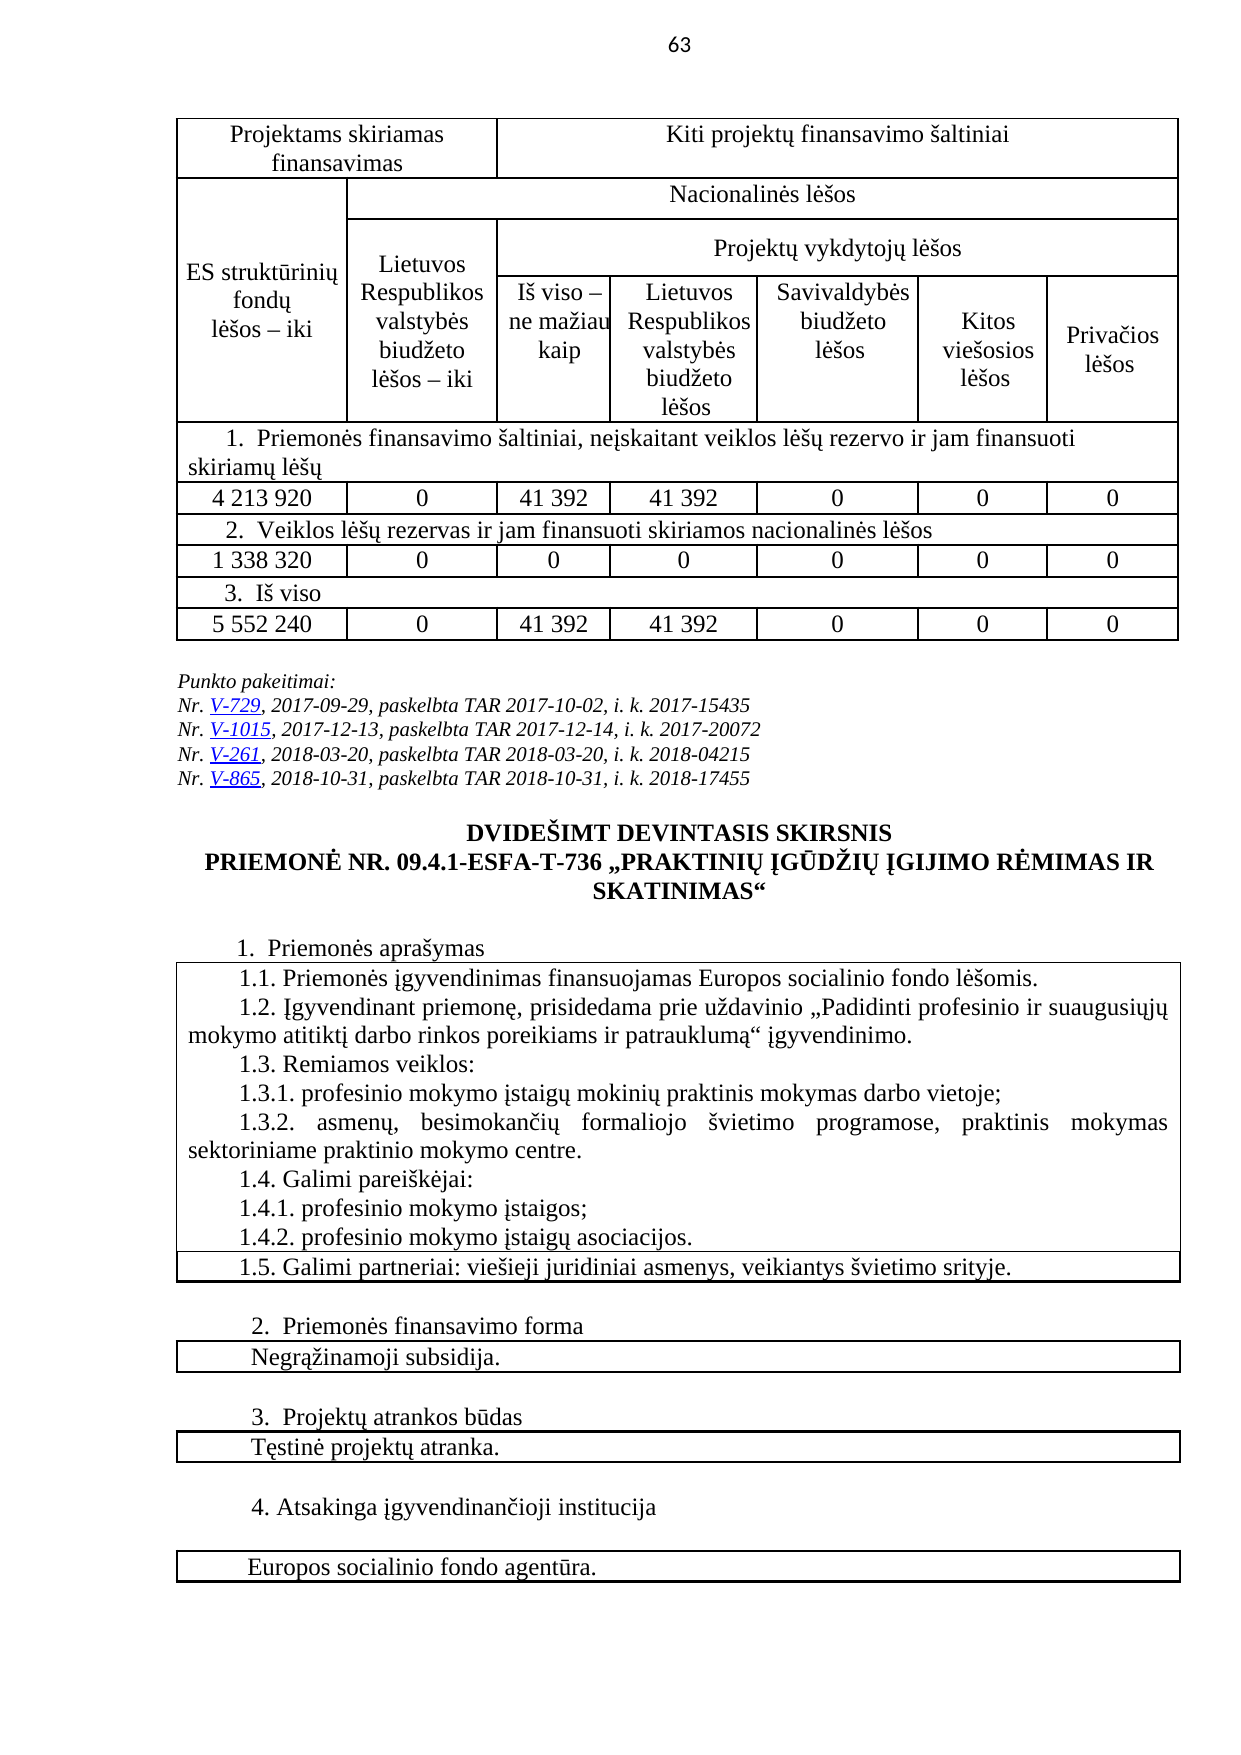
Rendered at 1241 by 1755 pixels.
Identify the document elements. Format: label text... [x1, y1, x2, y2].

table_header 1.1. Priemonės įgyvendinimas finansuojamas Europos socialinio fondo lėšomis. [177, 963, 1180, 992]
table_cell Iš viso – ne mažiau kaip [498, 277, 609, 421]
table_cell 3. Iš viso [178, 578, 1177, 607]
table_cell 0 [919, 609, 1046, 639]
table_cell 4 213 920 [178, 483, 346, 513]
table_cell 1.4. Galimi pareiškėjai: 1.4.1. profesinio mokymo įstaigos; 1.4.2. profesinio mokymo įstaigų asociacijos. [177, 1164, 1180, 1251]
table_cell Projektų vykdytojų lėšos [498, 220, 1177, 275]
table_header Negrąžinamoji subsidija. [178, 1342, 1179, 1371]
text DVIDEŠIMT DEVINTASIS SKIRSNIS [177, 818, 1181, 847]
table_cell Nacionalinės lėšos [348, 179, 1177, 218]
table_cell 0 [919, 483, 1046, 513]
text Nr. V-261, 2018-03-20, paskelbta TAR 2018-03-20, i. k. 2018-04215 [177, 741, 1181, 766]
table_cell 0 [758, 609, 917, 639]
table_cell 1. Priemonės finansavimo šaltiniai, neįskaitant veiklos lėšų rezervo ir jam finansuoti skiriamų lėšų [178, 423, 1177, 481]
text 3. Projektų atrankos būdas [251, 1402, 1181, 1430]
table_cell Kitos viešosios lėšos [919, 277, 1046, 421]
table_cell Savivaldybės biudžeto lėšos [758, 277, 917, 421]
table_cell 0 [758, 546, 917, 576]
table_cell 0 [348, 483, 496, 513]
table_header Projektams skiriamas finansavimas [178, 119, 496, 177]
text 4. Atsakinga įgyvendinančioji institucija [251, 1492, 1181, 1521]
text 1. Priemonės aprašymas [236, 933, 1181, 962]
table_cell 1.2. Įgyvendinant priemonę, prisidedama prie uždavinio „Padidinti profesinio ir suaugusiųjų mokymo atitiktį darbo rinkos poreikiams ir patrauklumą“ įgyvendinimo. [177, 992, 1180, 1049]
table_cell Lietuvos Respublikos valstybės biudžeto lėšos – iki [348, 220, 496, 421]
text 2. Priemonės finansavimo forma [251, 1311, 1181, 1340]
table_cell 41 392 [498, 609, 609, 639]
table_cell 0 [611, 546, 756, 576]
table_cell 0 [919, 546, 1046, 576]
table_cell Privačios lėšos [1048, 277, 1177, 421]
table_cell 41 392 [611, 609, 756, 639]
text Nr. V-865, 2018-10-31, paskelbta TAR 2018-10-31, i. k. 2018-17455 [177, 766, 1181, 789]
table_header Tęstinė projektų atranka. [178, 1433, 1179, 1461]
table_cell 0 [1048, 609, 1177, 639]
text Nr. V-1015, 2017-12-13, paskelbta TAR 2017-12-14, i. k. 2017-20072 [177, 717, 1181, 741]
table_cell 5 552 240 [178, 609, 346, 639]
table_cell 0 [348, 609, 496, 639]
table_cell ES struktūrinių fondų lėšos – iki [178, 179, 346, 421]
table_cell Lietuvos Respublikos valstybės biudžeto lėšos [611, 277, 756, 421]
table_cell 1 338 320 [178, 546, 346, 576]
table_cell 41 392 [611, 483, 756, 513]
text Nr. V-729, 2017-09-29, paskelbta TAR 2017-10-02, i. k. 2017-15435 [177, 693, 1181, 717]
table_cell 0 [1048, 483, 1177, 513]
text PRIEMONĖ NR. 09.4.1-ESFA-T-736 „PRAKTINIŲ ĮGŪDŽIŲ ĮGIJIMO RĖMIMAS IR SKATINIMAS“ [177, 847, 1181, 904]
text Punkto pakeitimai: [177, 669, 1181, 693]
table_cell 2. Veiklos lėšų rezervas ir jam finansuoti skiriamos nacionalinės lėšos [178, 515, 1177, 543]
table_cell 0 [348, 546, 496, 576]
table_cell 0 [1048, 546, 1177, 576]
table_cell 0 [498, 546, 609, 576]
table_cell 1.5. Galimi partneriai: viešieji juridiniai asmenys, veikiantys švietimo srityje. [178, 1252, 1179, 1280]
table_cell 0 [758, 483, 917, 513]
table_header Kiti projektų finansavimo šaltiniai [498, 119, 1177, 177]
table_header Europos socialinio fondo agentūra. [178, 1552, 1179, 1580]
table_cell 41 392 [498, 483, 609, 513]
table_cell 1.3. Remiamos veiklos: 1.3.1. profesinio mokymo įstaigų mokinių praktinis mokymas darbo vietoje; 1.3.2. asmenų, besimokančių formaliojo švietimo programose, praktinis mokymas sektoriniame praktinio mokymo centre. [177, 1049, 1180, 1164]
